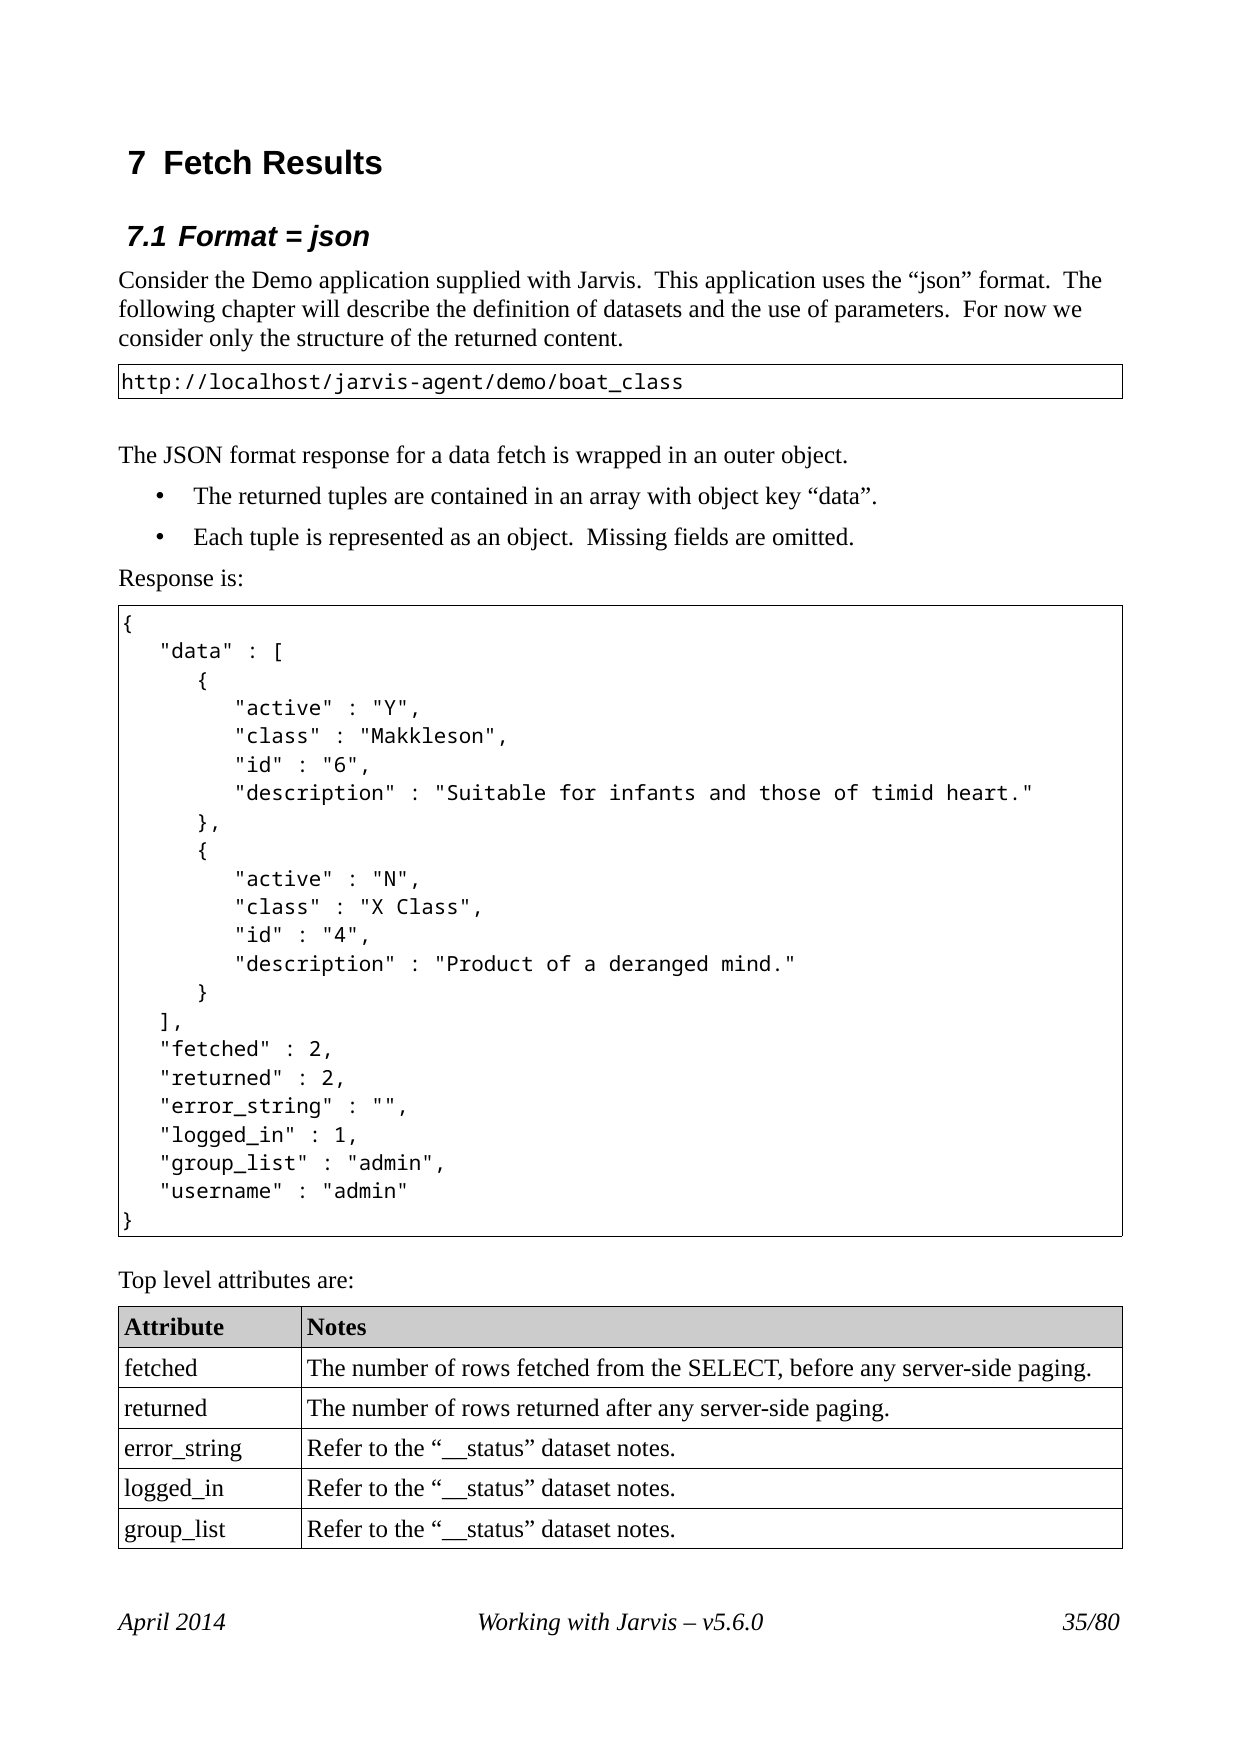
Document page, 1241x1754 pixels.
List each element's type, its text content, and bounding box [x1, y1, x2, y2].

text } [119, 974, 1122, 1003]
table_cell Refer to the “__status” dataset notes. [302, 1469, 1122, 1508]
text The JSON format response for a data fetch is wrapped in an outer object. [118, 440, 1122, 468]
text "error_string" : "", [119, 1088, 1122, 1117]
text "fetched" : 2, [119, 1031, 1122, 1060]
text "logged_in" : 1, [119, 1117, 1122, 1145]
text "active" : "N", [119, 861, 1122, 889]
table_cell Refer to the “__status” dataset notes. [302, 1509, 1122, 1548]
text "active" : "Y", [119, 690, 1122, 718]
text "id" : "4", [119, 918, 1122, 946]
text "id" : "6", [119, 747, 1122, 775]
text Consider the Demo application supplied with Jarvis. This application uses the “json” format. The following chapter will describe the definition of datasets and the use of parameters. For now we consider only the structure of the returned content. [118, 265, 1122, 352]
table_cell The number of rows fetched from the SELECT, before any server-side paging. [302, 1348, 1122, 1387]
table_cell group_list [119, 1509, 301, 1548]
text "username" : "admin" [119, 1173, 1122, 1202]
text { [119, 606, 1122, 633]
text { [119, 832, 1122, 861]
table_cell logged_in [119, 1469, 301, 1508]
table_cell fetched [119, 1348, 301, 1387]
table_cell error_string [119, 1429, 301, 1468]
list Each tuple is represented as an object. Missing fields are omitted. [156, 522, 1122, 551]
text Top level attributes are: [118, 1265, 1122, 1294]
text http://localhost/jarvis-agent/demo/boat_class [119, 365, 1122, 398]
text } [119, 1202, 1122, 1236]
table_header Attribute [119, 1307, 301, 1347]
text ], [119, 1003, 1122, 1031]
list The returned tuples are contained in an array with object key “data”. [156, 481, 1122, 510]
text "class" : "Makkleson", [119, 718, 1122, 747]
text Response is: [118, 563, 1122, 592]
text "description" : "Suitable for infants and those of timid heart." [119, 775, 1122, 804]
table_cell Refer to the “__status” dataset notes. [302, 1429, 1122, 1468]
table_cell returned [119, 1388, 301, 1427]
table_header Notes [302, 1307, 1122, 1347]
text "class" : "X Class", [119, 889, 1122, 918]
table_cell The number of rows returned after any server-side paging. [302, 1388, 1122, 1427]
subtitle Format = json [118, 219, 1122, 253]
text "data" : [ [119, 633, 1122, 662]
text { [119, 662, 1122, 690]
text "group_list" : "admin", [119, 1145, 1122, 1173]
text }, [119, 804, 1122, 832]
text "description" : "Product of a deranged mind." [119, 946, 1122, 974]
text "returned" : 2, [119, 1060, 1122, 1088]
subtitle Fetch Results [118, 143, 1122, 182]
